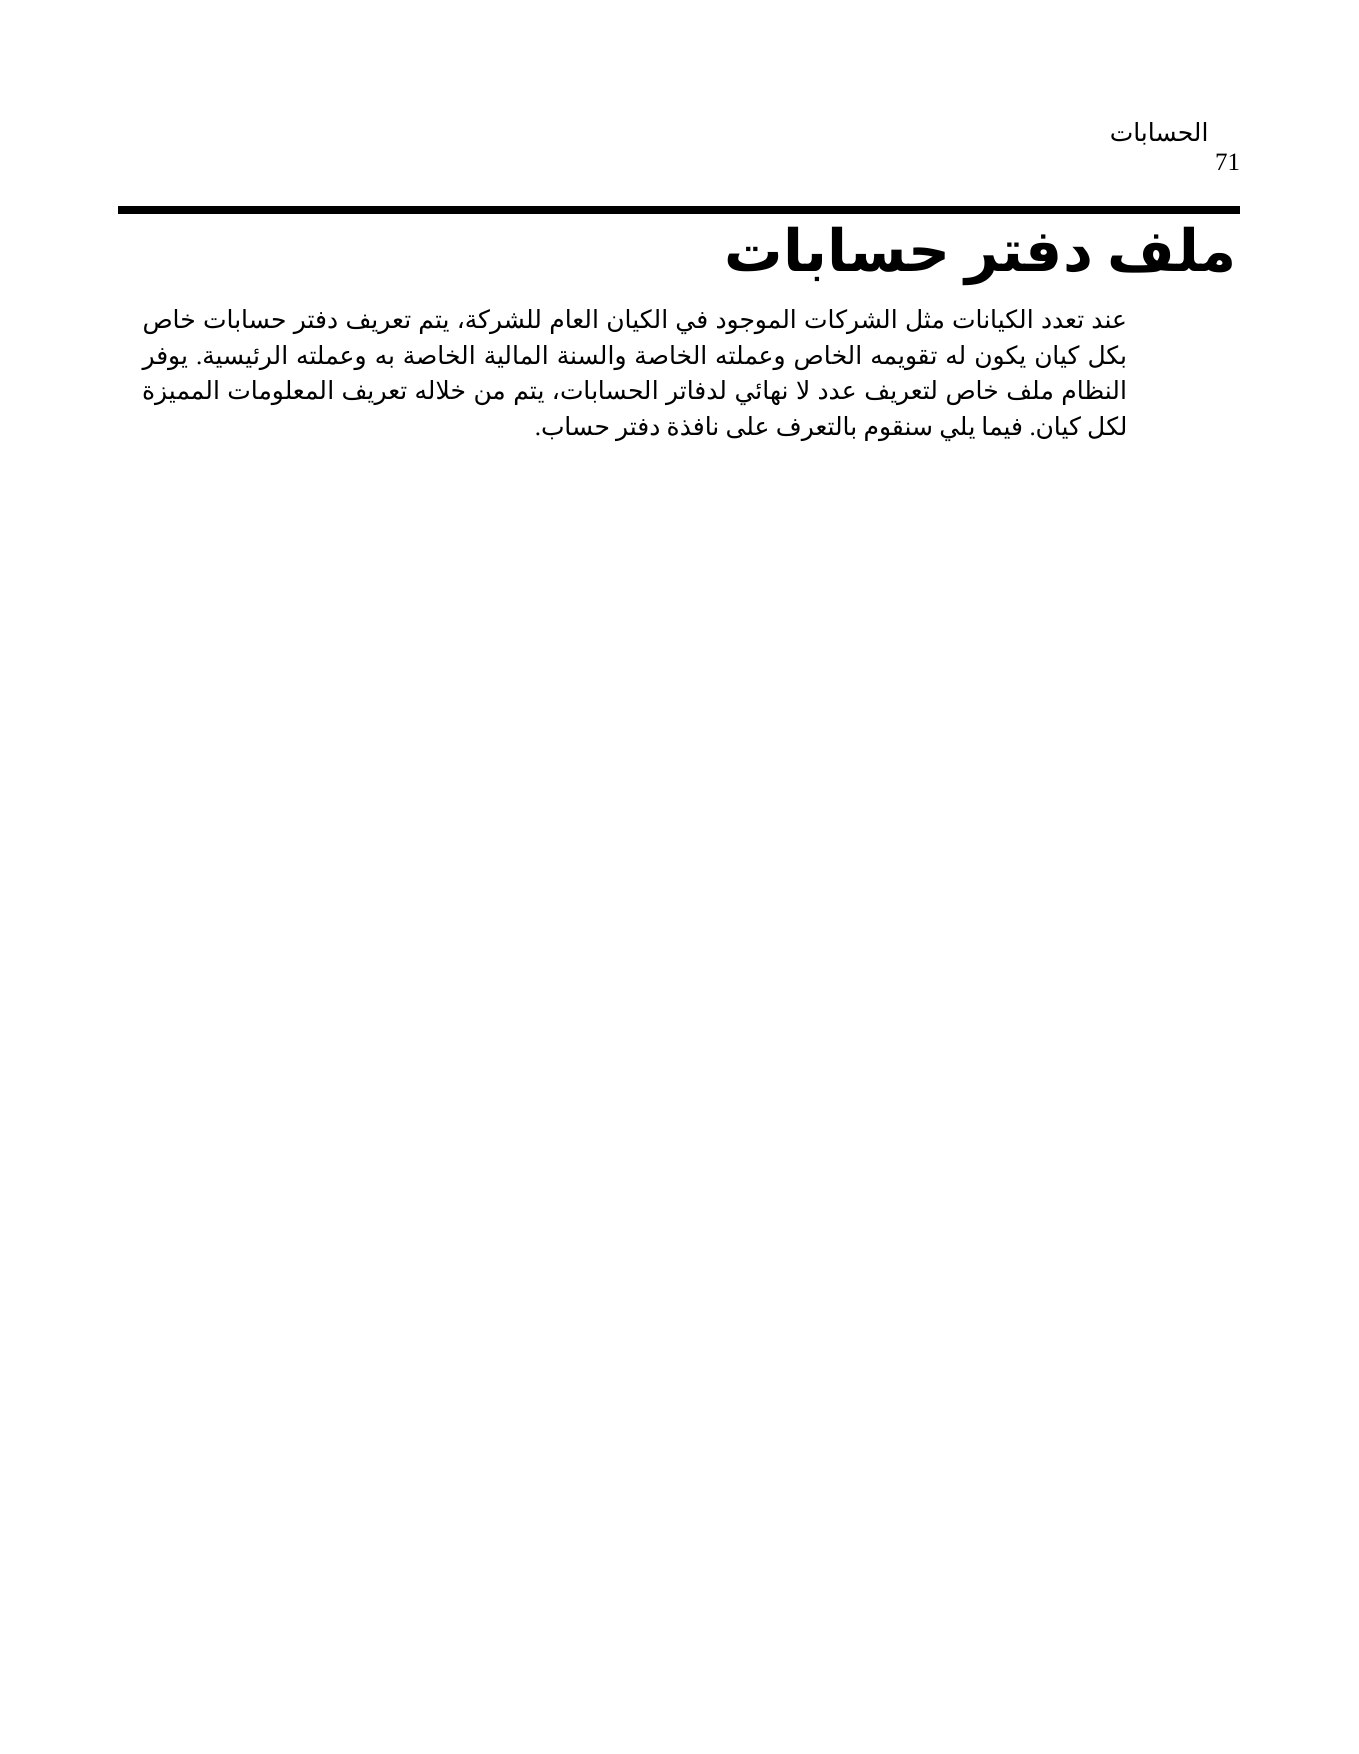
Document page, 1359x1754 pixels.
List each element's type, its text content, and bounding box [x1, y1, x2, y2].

text ملف دفتر حسابات [118, 214, 1240, 287]
text عند تعدد الكيانات مثل الشركات الموجود في الكيان العام للشركة، يتم تعريف دفتر حسابات خاص بكل كيان يكون له تقويمه الخاص وعملته الخاصة والسنة المالية الخاصة به وعملته الرئيسية. يوفر النظام ملف خاص لتعريف عدد لا نهائي لدفاتر الحسابات، يتم من خلاله تعريف المعلومات المميزة لكل كيان. فيما يلي سنقوم بالتعرف على نافذة دفتر حساب. [142, 299, 1128, 440]
